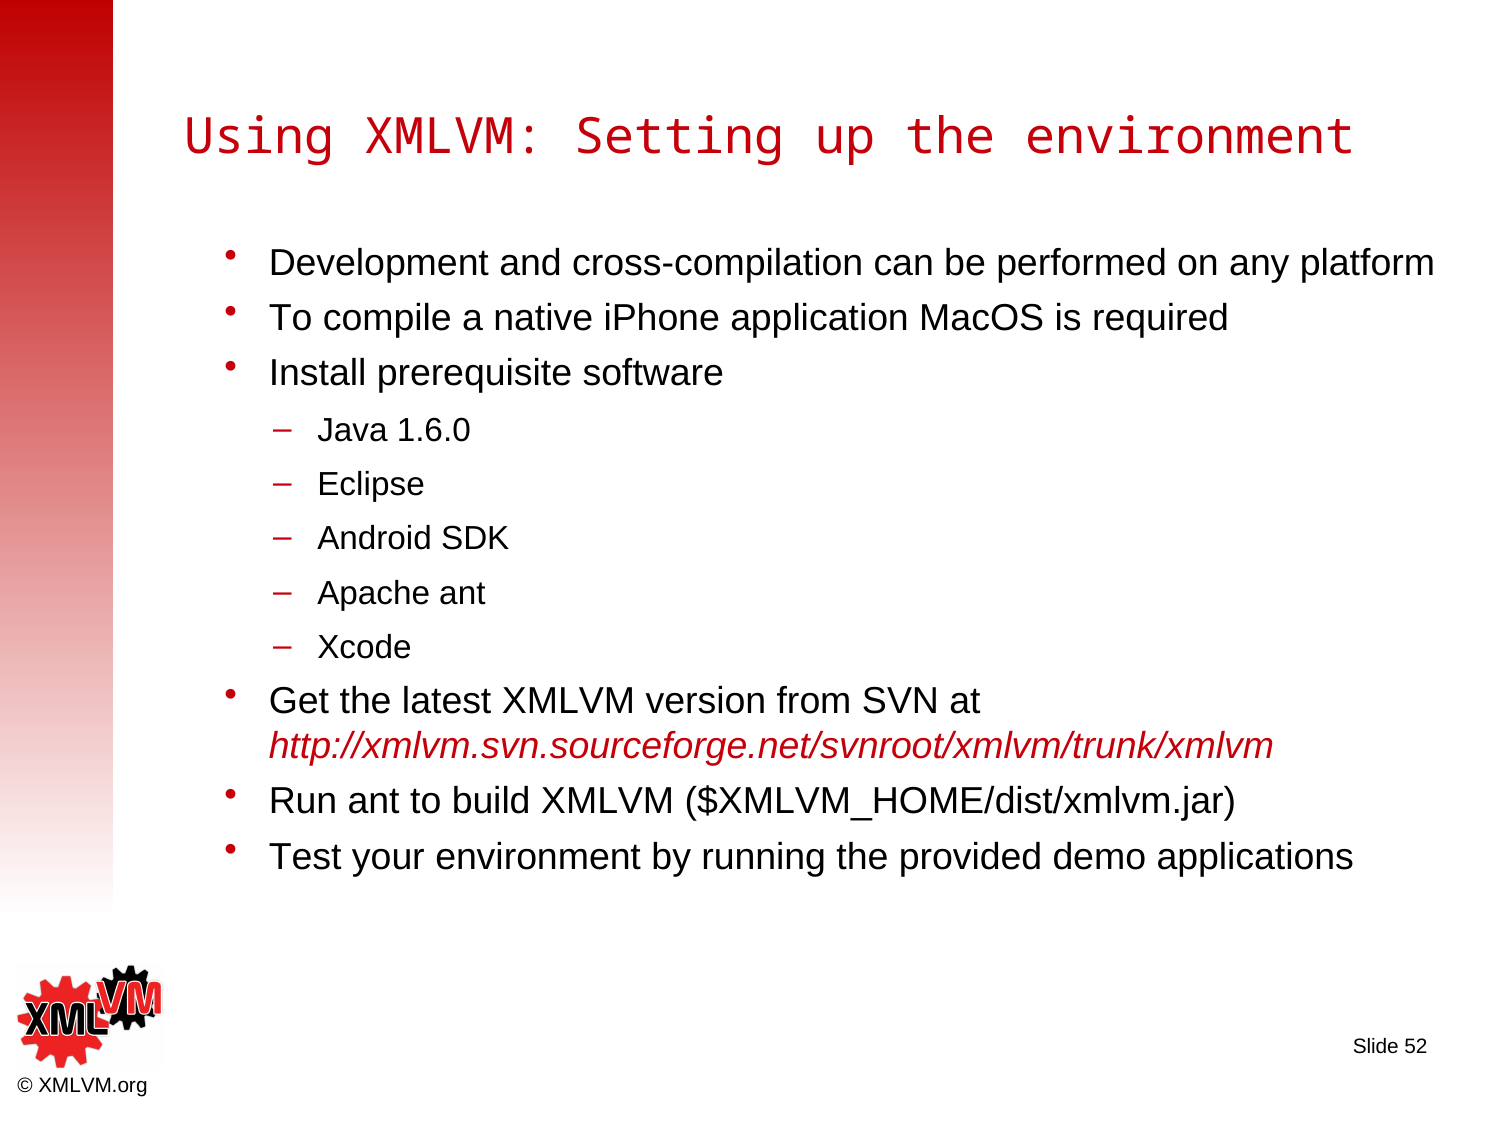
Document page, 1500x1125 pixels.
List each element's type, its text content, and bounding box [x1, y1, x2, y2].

list Development and cross-compilation can be performed on any platform To compile a native iPhone application MacOS is required Install prerequisite software Java 1.6.0 Eclipse Android SDK Apache ant Xcode Get the latest XMLVM version from SVN at http://xmlvm.svn.sourceforge.net/svnroot/xmlvm/trunk/xmlvm Run ant to build XMLVM ($XMLVM_HOME/dist/xmlvm.jar) Test your environment by running the provided demo applications [224, 237, 1447, 986]
title Using XMLVM: Setting up the environment [170, 74, 1447, 200]
picture [16, 964, 164, 1069]
